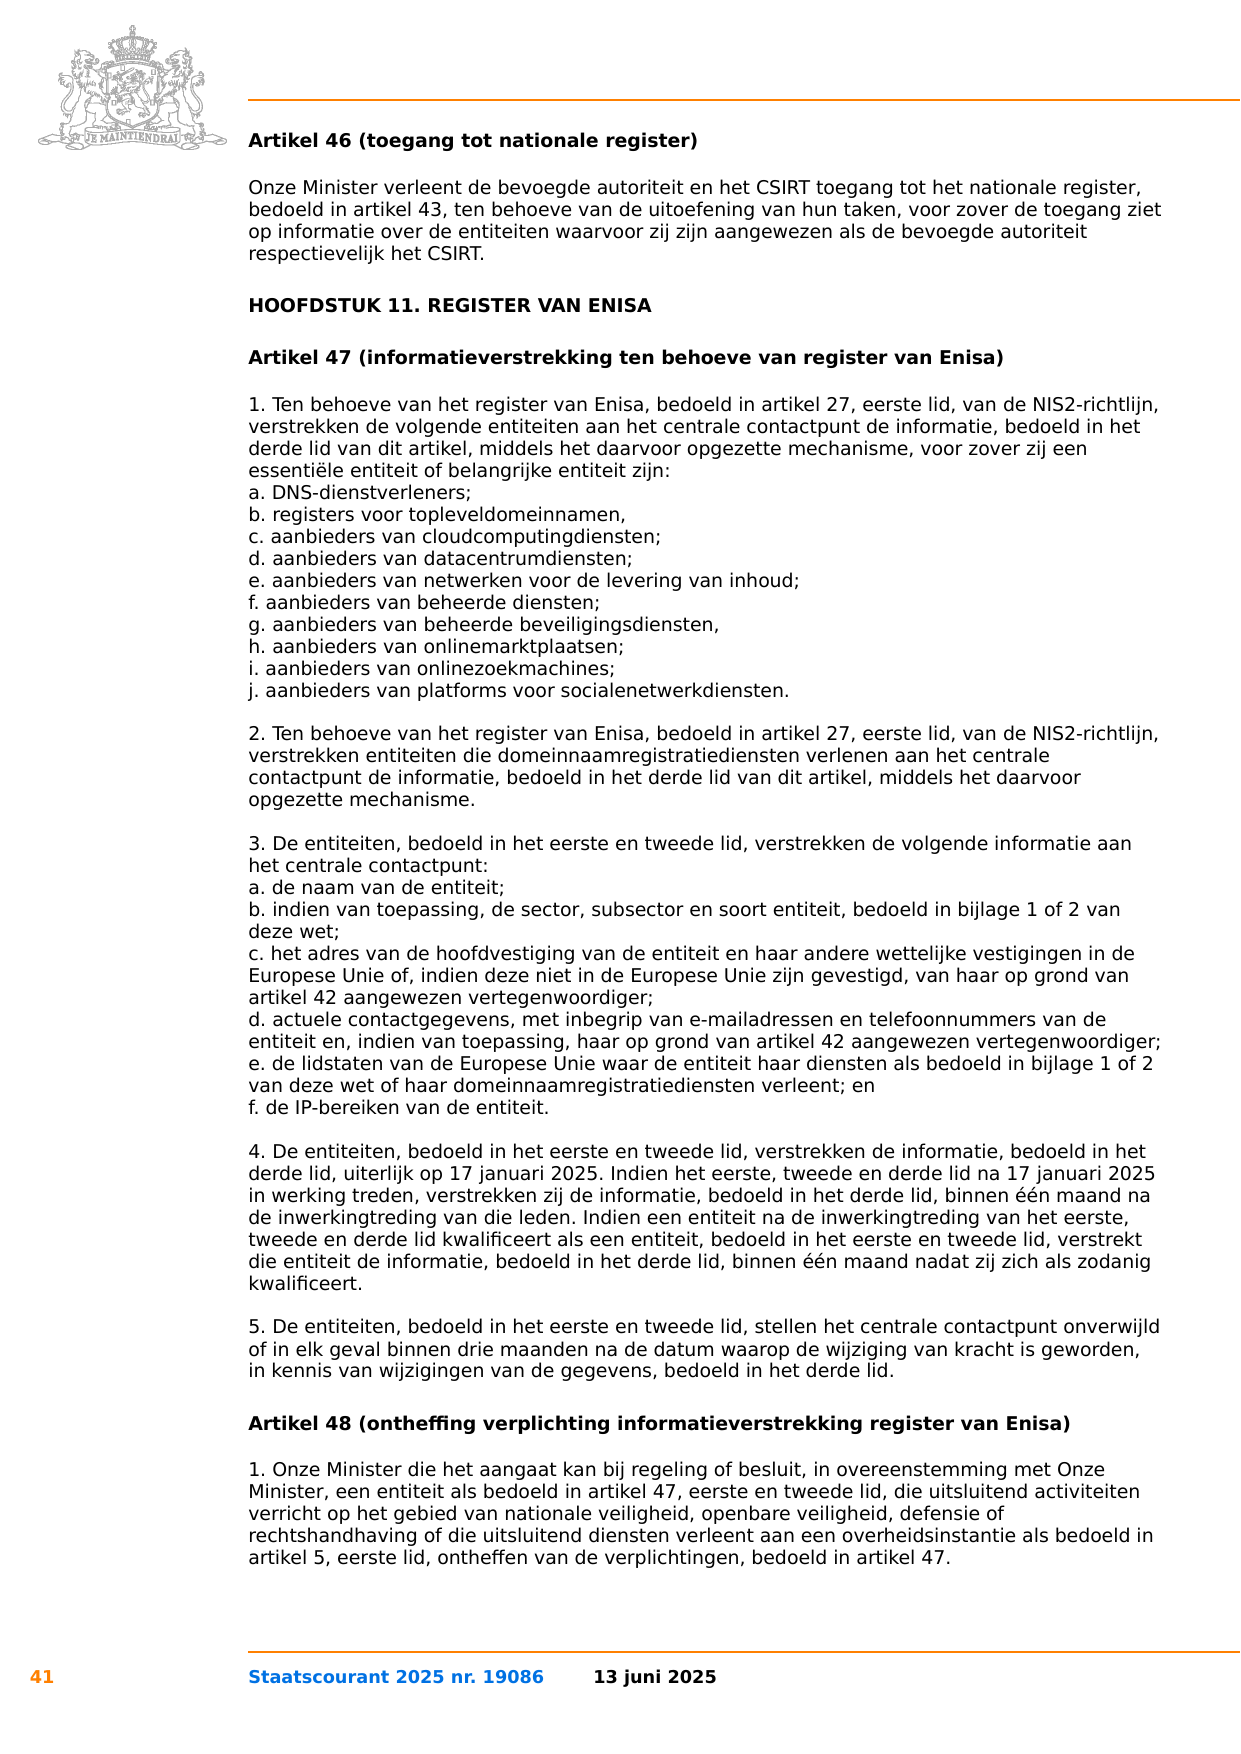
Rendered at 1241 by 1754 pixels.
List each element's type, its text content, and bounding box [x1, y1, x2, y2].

text b. registers voor topleveldomeinnamen, [248, 504, 1163, 526]
subtitle HOOFDSTUK 11. REGISTER VAN ENISA [248, 295, 1163, 317]
text b. indien van toepassing, de sector, subsector en soort entiteit, bedoeld in bijlage 1 of 2 van deze wet; [248, 899, 1163, 943]
picture [38, 25, 227, 150]
text 1. Onze Minister die het aangaat kan bij regeling of besluit, in overeenstemming met Onze Minister, een entiteit als bedoeld in artikel 47, eerste en tweede lid, die uitsluitend activiteiten verricht op het gebied van nationale veiligheid, openbare veiligheid, defensie of rechtshandhaving of die uitsluitend diensten verleent aan een overheidsinstantie als bedoeld in artikel 5, eerste lid, ontheffen van de verplichtingen, bedoeld in artikel 47. [248, 1459, 1163, 1569]
text j. aanbieders van platforms voor socialenetwerkdiensten. [248, 679, 1163, 701]
text 1. Ten behoeve van het register van Enisa, bedoeld in artikel 27, eerste lid, van de NIS2-richtlijn, verstrekken de volgende entiteiten aan het centrale contactpunt de informatie, bedoeld in het derde lid van dit artikel, middels het daarvoor opgezette mechanisme, voor zover zij een essentiële entiteit of belangrijke entiteit zijn: [248, 394, 1163, 482]
text 3. De entiteiten, bedoeld in het eerste en tweede lid, verstrekken de volgende informatie aan het centrale contactpunt: [248, 833, 1163, 877]
text e. aanbieders van netwerken voor de levering van inhoud; [248, 569, 1163, 592]
text g. aanbieders van beheerde beveiligingsdiensten, [248, 613, 1163, 636]
text 2. Ten behoeve van het register van Enisa, bedoeld in artikel 27, eerste lid, van de NIS2-richtlijn, verstrekken entiteiten die domeinnaamregistratiediensten verlenen aan het centrale contactpunt de informatie, bedoeld in het derde lid van dit artikel, middels het daarvoor opgezette mechanisme. [248, 723, 1163, 811]
text a. DNS-dienstverleners; [248, 482, 1163, 504]
text 5. De entiteiten, bedoeld in het eerste en tweede lid, stellen het centrale contactpunt onverwijld of in elk geval binnen drie maanden na de datum waarop de wijziging van kracht is geworden, in kennis van wijzigingen van de gegevens, bedoeld in het derde lid. [248, 1316, 1163, 1382]
text e. de lidstaten van de Europese Unie waar de entiteit haar diensten als bedoeld in bijlage 1 of 2 van deze wet of haar domeinnaamregistratiediensten verleent; en [248, 1053, 1163, 1097]
text i. aanbieders van onlinezoekmachines; [248, 657, 1163, 679]
subtitle Artikel 47 (informatieverstrekking ten behoeve van register van Enisa) [248, 347, 1163, 369]
text c. aanbieders van cloudcomputingdiensten; [248, 526, 1163, 548]
text d. actuele contactgegevens, met inbegrip van e-mailadressen en telefoonnummers van de entiteit en, indien van toepassing, haar op grond van artikel 42 aangewezen vertegenwoordiger; [248, 1009, 1163, 1053]
text h. aanbieders van onlinemarktplaatsen; [248, 636, 1163, 657]
text f. de IP-bereiken van de entiteit. [248, 1097, 1163, 1119]
subtitle Artikel 46 (toegang tot nationale register) [248, 130, 1163, 152]
subtitle Artikel 48 (ontheffing verplichting informatieverstrekking register van Enisa) [248, 1412, 1163, 1434]
text d. aanbieders van datacentrumdiensten; [248, 548, 1163, 569]
text c. het adres van de hoofdvestiging van de entiteit en haar andere wettelijke vestigingen in de Europese Unie of, indien deze niet in de Europese Unie zijn gevestigd, van haar op grond van artikel 42 aangewezen vertegenwoordiger; [248, 943, 1163, 1009]
text Onze Minister verleent de bevoegde autoriteit en het CSIRT toegang tot het nationale register, bedoeld in artikel 43, ten behoeve van de uitoefening van hun taken, voor zover de toegang ziet op informatie over de entiteiten waarvoor zij zijn aangewezen als de bevoegde autoriteit respectievelijk het CSIRT. [248, 177, 1163, 265]
text f. aanbieders van beheerde diensten; [248, 592, 1163, 613]
text 4. De entiteiten, bedoeld in het eerste en tweede lid, verstrekken de informatie, bedoeld in het derde lid, uiterlijk op 17 januari 2025. Indien het eerste, tweede en derde lid na 17 januari 2025 in werking treden, verstrekken zij de informatie, bedoeld in het derde lid, binnen één maand na de inwerkingtreding van die leden. Indien een entiteit na de inwerkingtreding van het eerste, tweede en derde lid kwalificeert als een entiteit, bedoeld in het eerste en tweede lid, verstrekt die entiteit de informatie, bedoeld in het derde lid, binnen één maand nadat zij zich als zodanig kwalificeert. [248, 1141, 1163, 1294]
text a. de naam van de entiteit; [248, 877, 1163, 899]
